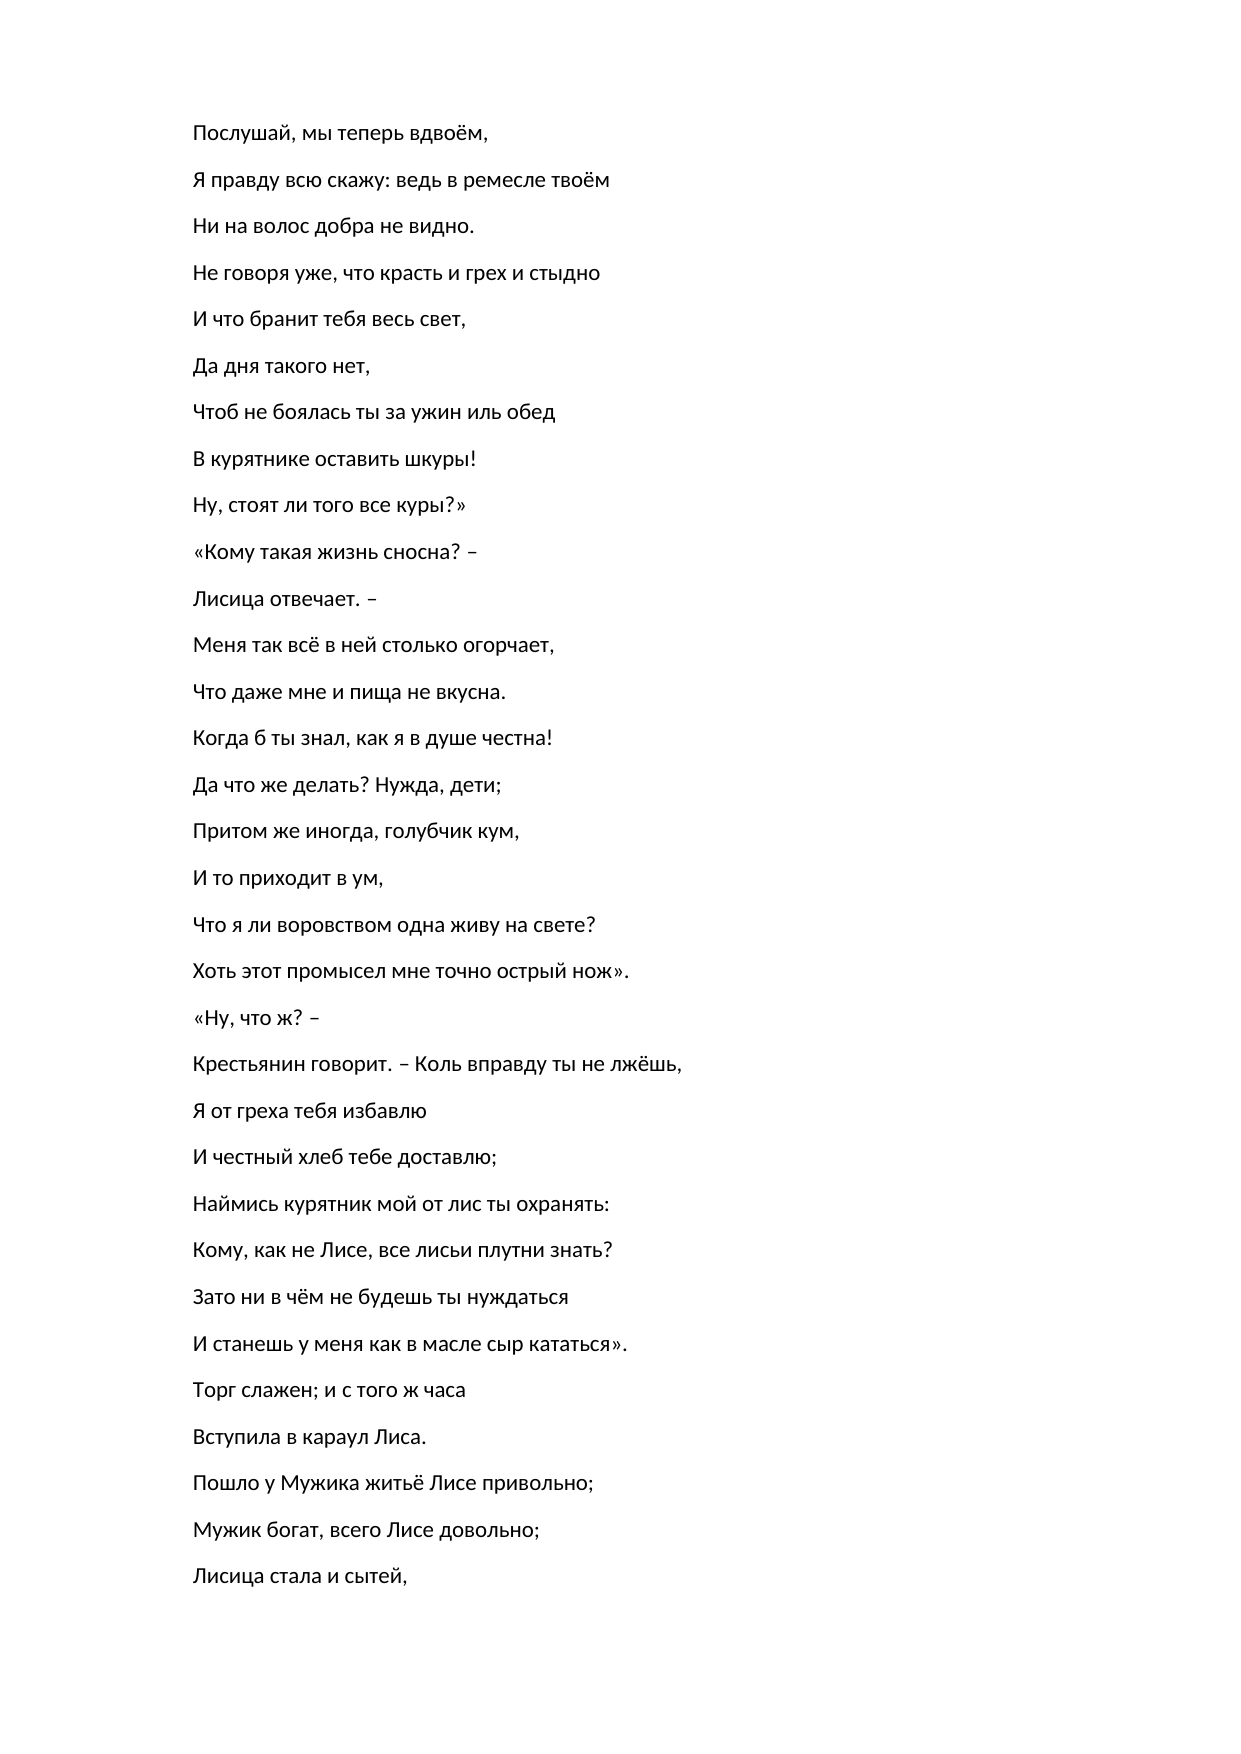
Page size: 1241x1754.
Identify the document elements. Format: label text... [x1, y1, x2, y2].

text Лисица отвечает. – [177, 584, 1152, 612]
text Я правду всю скажу: ведь в ремесле твоём [177, 165, 1152, 193]
text Наймись курятник мой от лис ты охранять: [177, 1189, 1152, 1217]
text «Кому такая жизнь сносна? – [177, 537, 1152, 565]
text Мужик богат, всего Лисе довольно; [177, 1515, 1152, 1543]
text Хоть этот промысел мне точно острый нож». [177, 956, 1152, 984]
text «Ну, что ж? – [177, 1003, 1152, 1031]
text Чтоб не боялась ты за ужин иль обед [177, 397, 1152, 426]
text Да дня такого нет, [177, 351, 1152, 379]
text Вступила в караул Лиса. [177, 1422, 1152, 1450]
text Когда б ты знал, как я в душе честна! [177, 723, 1152, 751]
text И то приходит в ум, [177, 863, 1152, 891]
text Лисица стала и сытей, [177, 1562, 1152, 1589]
text Притом же иногда, голубчик кум, [177, 817, 1152, 844]
text Что даже мне и пища не вкусна. [177, 677, 1152, 705]
text Меня так всё в ней столько огорчает, [177, 630, 1152, 658]
text Не говоря уже, что красть и грех и стыдно [177, 258, 1152, 286]
text Кому, как не Лисе, все лисьи плутни знать? [177, 1236, 1152, 1264]
text Я от греха тебя избавлю [177, 1096, 1152, 1124]
text И честный хлеб тебе доставлю; [177, 1142, 1152, 1171]
text Что я ли воровством одна живу на свете? [177, 910, 1152, 938]
text В курятнике оставить шкуры! [177, 444, 1152, 472]
text Пошло у Мужика житьё Лисе привольно; [177, 1468, 1152, 1496]
text Ну, стоят ли того все куры?» [177, 491, 1152, 519]
text Да что же делать? Нужда, дети; [177, 770, 1152, 798]
text Ни на волос добра не видно. [177, 211, 1152, 239]
text Торг слажен; и с того ж часа [177, 1375, 1152, 1403]
text Послушай, мы теперь вдвоём, [177, 118, 1152, 146]
text И что бранит тебя весь свет, [177, 304, 1152, 332]
text Зато ни в чём не будешь ты нуждаться [177, 1282, 1152, 1310]
text Крестьянин говорит. – Коль вправду ты не лжёшь, [177, 1049, 1152, 1077]
text И станешь у меня как в масле сыр кататься». [177, 1329, 1152, 1357]
